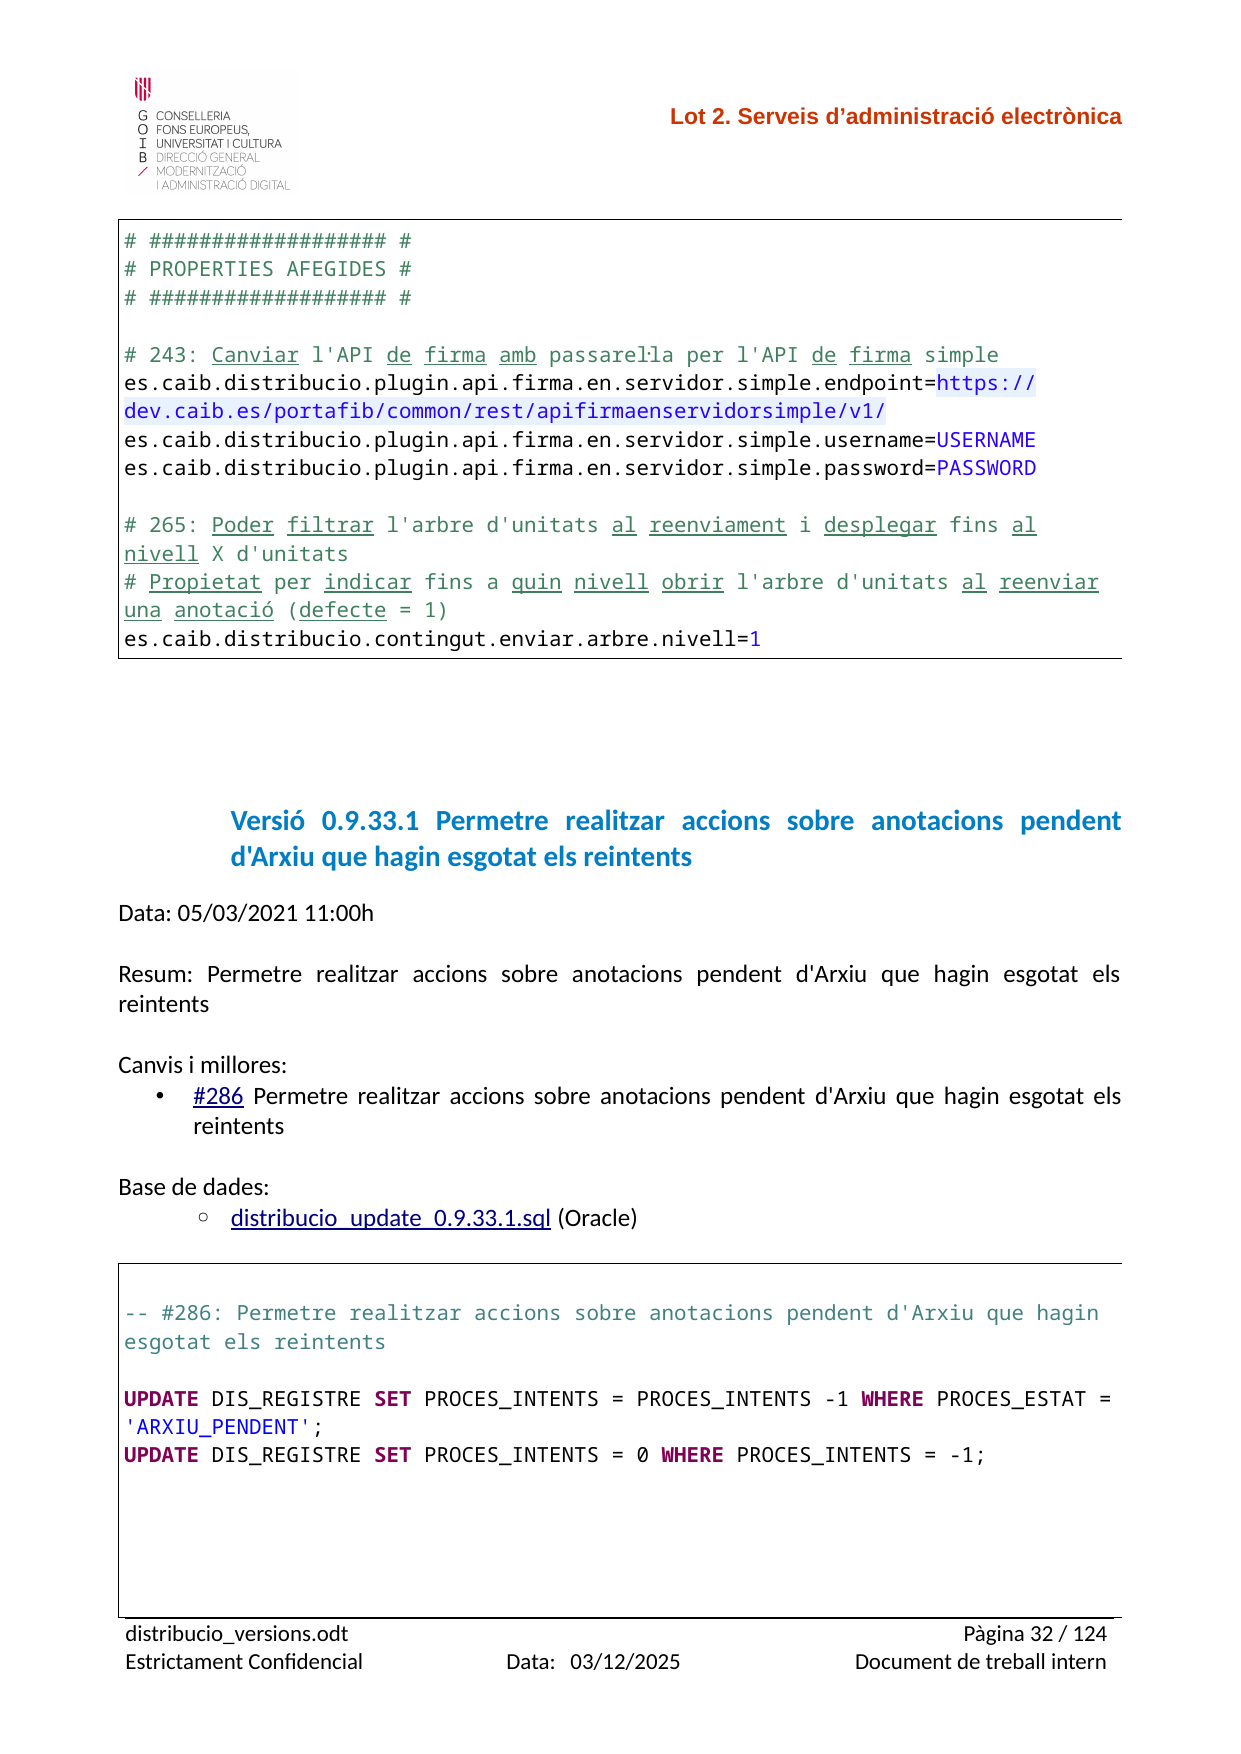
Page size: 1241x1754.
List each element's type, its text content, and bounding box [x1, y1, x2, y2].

subtitle Versió 0.9.33.1 Permetre realitzar accions sobre anotacions pendent d'Arxiu que hagin esgotat els reintents [153, 802, 1122, 873]
text Canvis i millores: [118, 1049, 1122, 1080]
picture [126, 70, 299, 197]
text Resum: Permetre realitzar accions sobre anotacions pendent d'Arxiu que hagin esgotat els reintents [118, 958, 1122, 1019]
list distribucio_update_0.9.33.1.sql (Oracle) [193, 1202, 1122, 1233]
table_header # ################### # # PROPERTIES AFEGIDES # # ################### # # 243: Canviar l'API de firma amb passarel·la per l'API de firma simple es.caib.distribucio.plugin.api.firma.en.servidor.simple.endpoint=https://dev.caib.es/portafib/common/rest/apifirmaenservidorsimple/v1/ es.caib.distribucio.plugin.api.firma.en.servidor.simple.username=USERNAME es.caib.distribucio.plugin.api.firma.en.servidor.simple.password=PASSWORD # 265: Poder filtrar l'arbre d'unitats al reenviament i desplegar fins al nivell X d'unitats # Propietat per indicar fins a quin nivell obrir l'arbre d'unitats al reenviar una anotació (defecte = 1) es.caib.distribucio.contingut.enviar.arbre.nivell=1 [119, 220, 1122, 658]
list #286 Permetre realitzar accions sobre anotacions pendent d'Arxiu que hagin esgotat els reintents [156, 1080, 1122, 1141]
text Data: 05/03/2021 11:00h [118, 897, 1122, 927]
table_header -- #286: Permetre realitzar accions sobre anotacions pendent d'Arxiu que hagin esgotat els reintents UPDATE DIS_REGISTRE SET PROCES_INTENTS = PROCES_INTENTS -1 WHERE PROCES_ESTAT = 'ARXIU_PENDENT'; UPDATE DIS_REGISTRE SET PROCES_INTENTS = 0 WHERE PROCES_INTENTS = -1; [119, 1264, 1122, 1617]
text Base de dades: [118, 1172, 1122, 1202]
